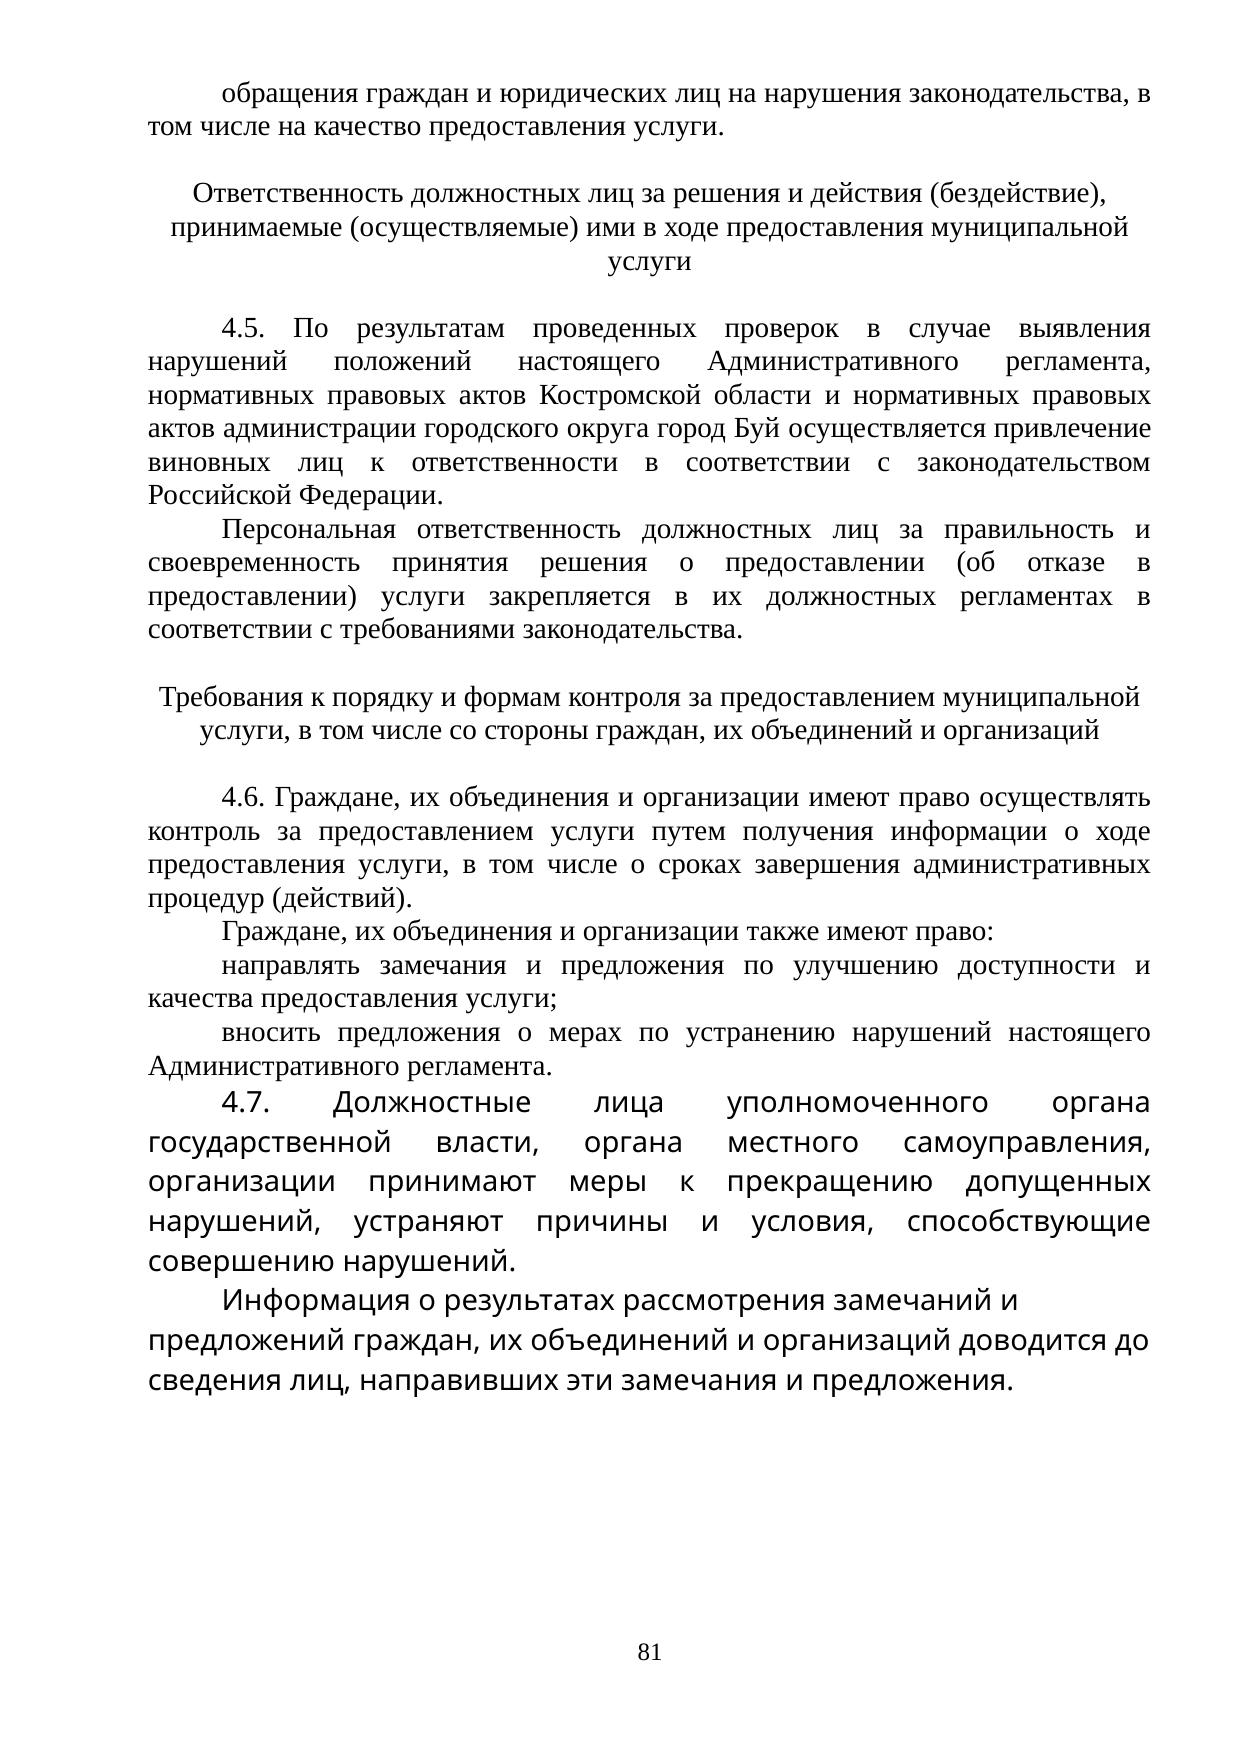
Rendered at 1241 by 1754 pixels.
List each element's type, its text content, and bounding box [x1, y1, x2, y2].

text Граждане, их объединения и организации также имеют право: [148, 913, 1152, 947]
text 4.5. По результатам проведенных проверок в случае выявления нарушений положений настоящего Административного регламента, нормативных правовых актов Костромской области и нормативных правовых актов администрации городского округа город Буй осуществляется привлечение виновных лиц к ответственности в соответствии с законодательством Российской Федерации. [148, 310, 1152, 511]
text 4.6. Граждане, их объединения и организации имеют право осуществлять контроль за предоставлением услуги путем получения информации о ходе предоставления услуги, в том числе о сроках завершения административных процедур (действий). [148, 779, 1152, 913]
text Персональная ответственность должностных лиц за правильность и своевременность принятия решения о предоставлении (об отказе в предоставлении) услуги закрепляется в их должностных регламентах в соответствии с требованиями законодательства. [148, 511, 1152, 645]
text вносить предложения о мерах по устранению нарушений настоящего Административного регламента. [148, 1014, 1152, 1081]
text направлять замечания и предложения по улучшению доступности и качества предоставления услуги; [148, 947, 1152, 1014]
text Ответственность должностных лиц за решения и действия (бездействие), принимаемые (осуществляемые) ими в ходе предоставления муниципальной услуги [148, 176, 1152, 276]
text Информация о результатах рассмотрения замечаний и предложений граждан, их объединений и организаций доводится до сведения лиц, направивших эти замечания и предложения. [148, 1280, 1152, 1399]
text Требования к порядку и формам контроля за предоставлением муниципальной услуги, в том числе со стороны граждан, их объединений и организаций [148, 679, 1152, 746]
text 4.7. Должностные лица уполномоченного органа государственной власти, органа местного самоуправления, организации принимают меры к прекращению допущенных нарушений, устраняют причины и условия, способствующие совершению нарушений. [148, 1081, 1152, 1280]
text обращения граждан и юридических лиц на нарушения законодательства, в том числе на качество предоставления услуги. [148, 75, 1152, 142]
